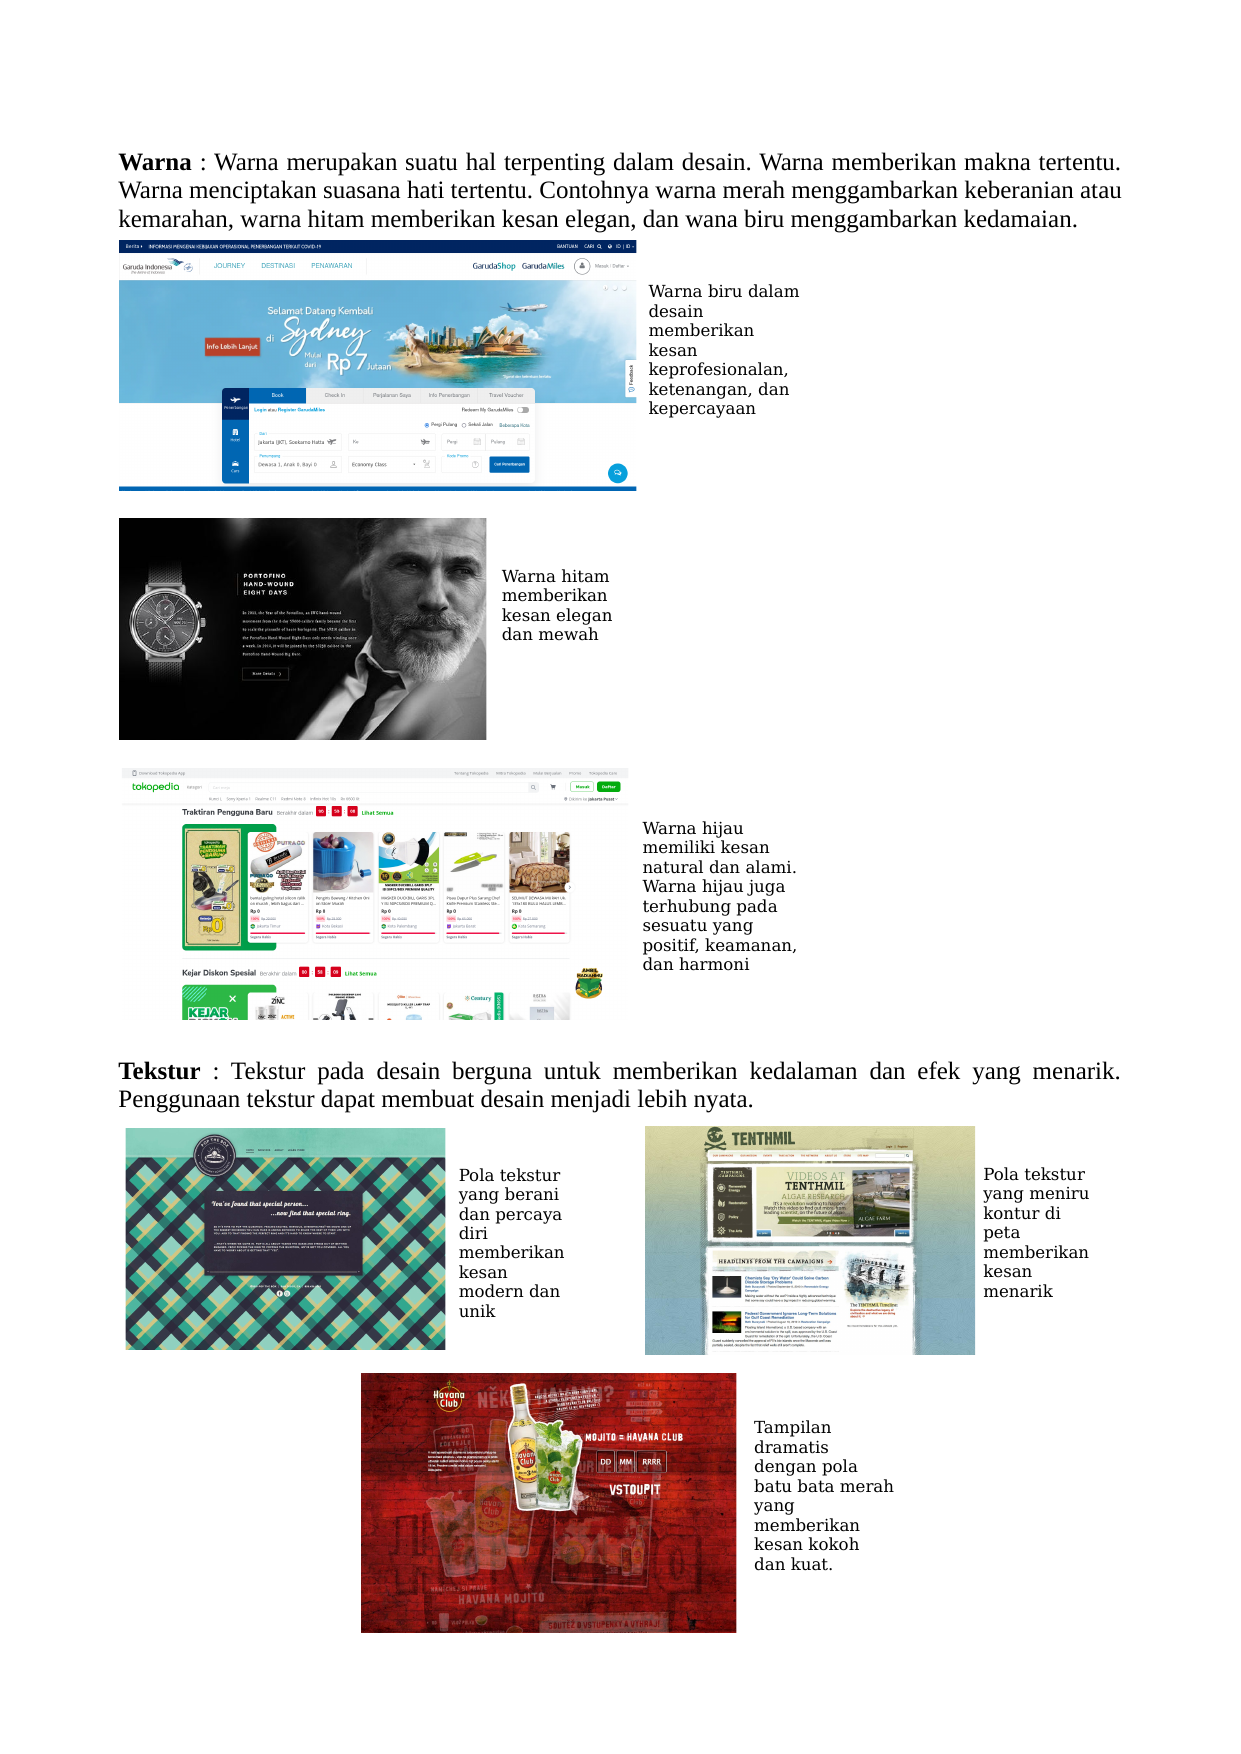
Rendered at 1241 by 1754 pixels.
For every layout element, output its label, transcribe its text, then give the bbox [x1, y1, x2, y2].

picture [645, 1126, 976, 1355]
text Tekstur : Tekstur pada desain berguna untuk memberikan kedalaman dan efek yang menarik. Penggunaan tekstur dapat membuat desain menjadi lebih nyata. [118, 1056, 1122, 1113]
picture [119, 240, 637, 491]
picture [121, 768, 629, 1020]
picture [125, 1128, 446, 1350]
picture [361, 1373, 737, 1633]
text Warna : Warna merupakan suatu hal terpenting dalam desain. Warna memberikan makna tertentu. Warna menciptakan suasana hati tertentu. Contohnya warna merah menggambarkan keberanian atau kemarahan, warna hitam memberikan kesan elegan, dan wana biru menggambarkan kedamaian. [118, 147, 1122, 233]
picture [119, 690, 487, 740]
